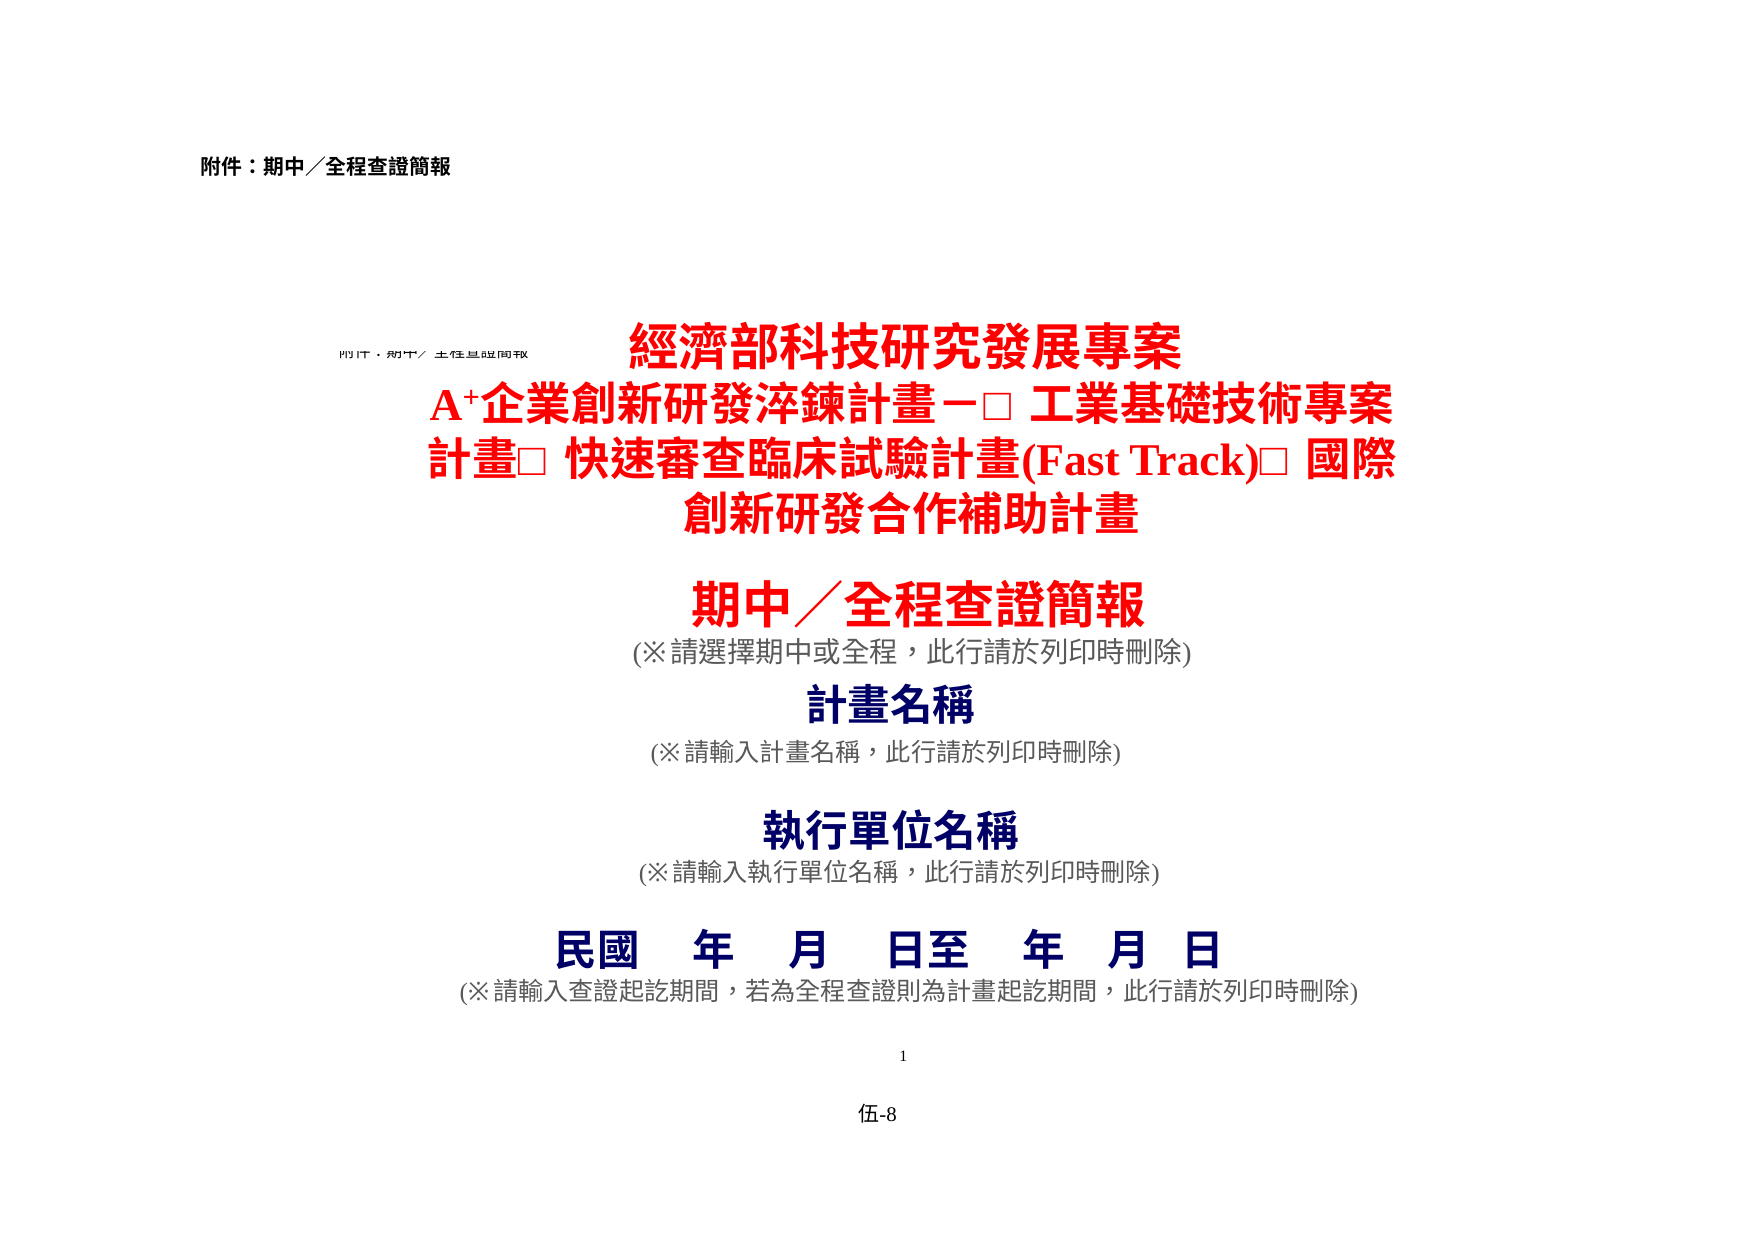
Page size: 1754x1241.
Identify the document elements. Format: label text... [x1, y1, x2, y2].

subtitle 附件：期中／全程查證簡報 [151, 150, 1604, 180]
